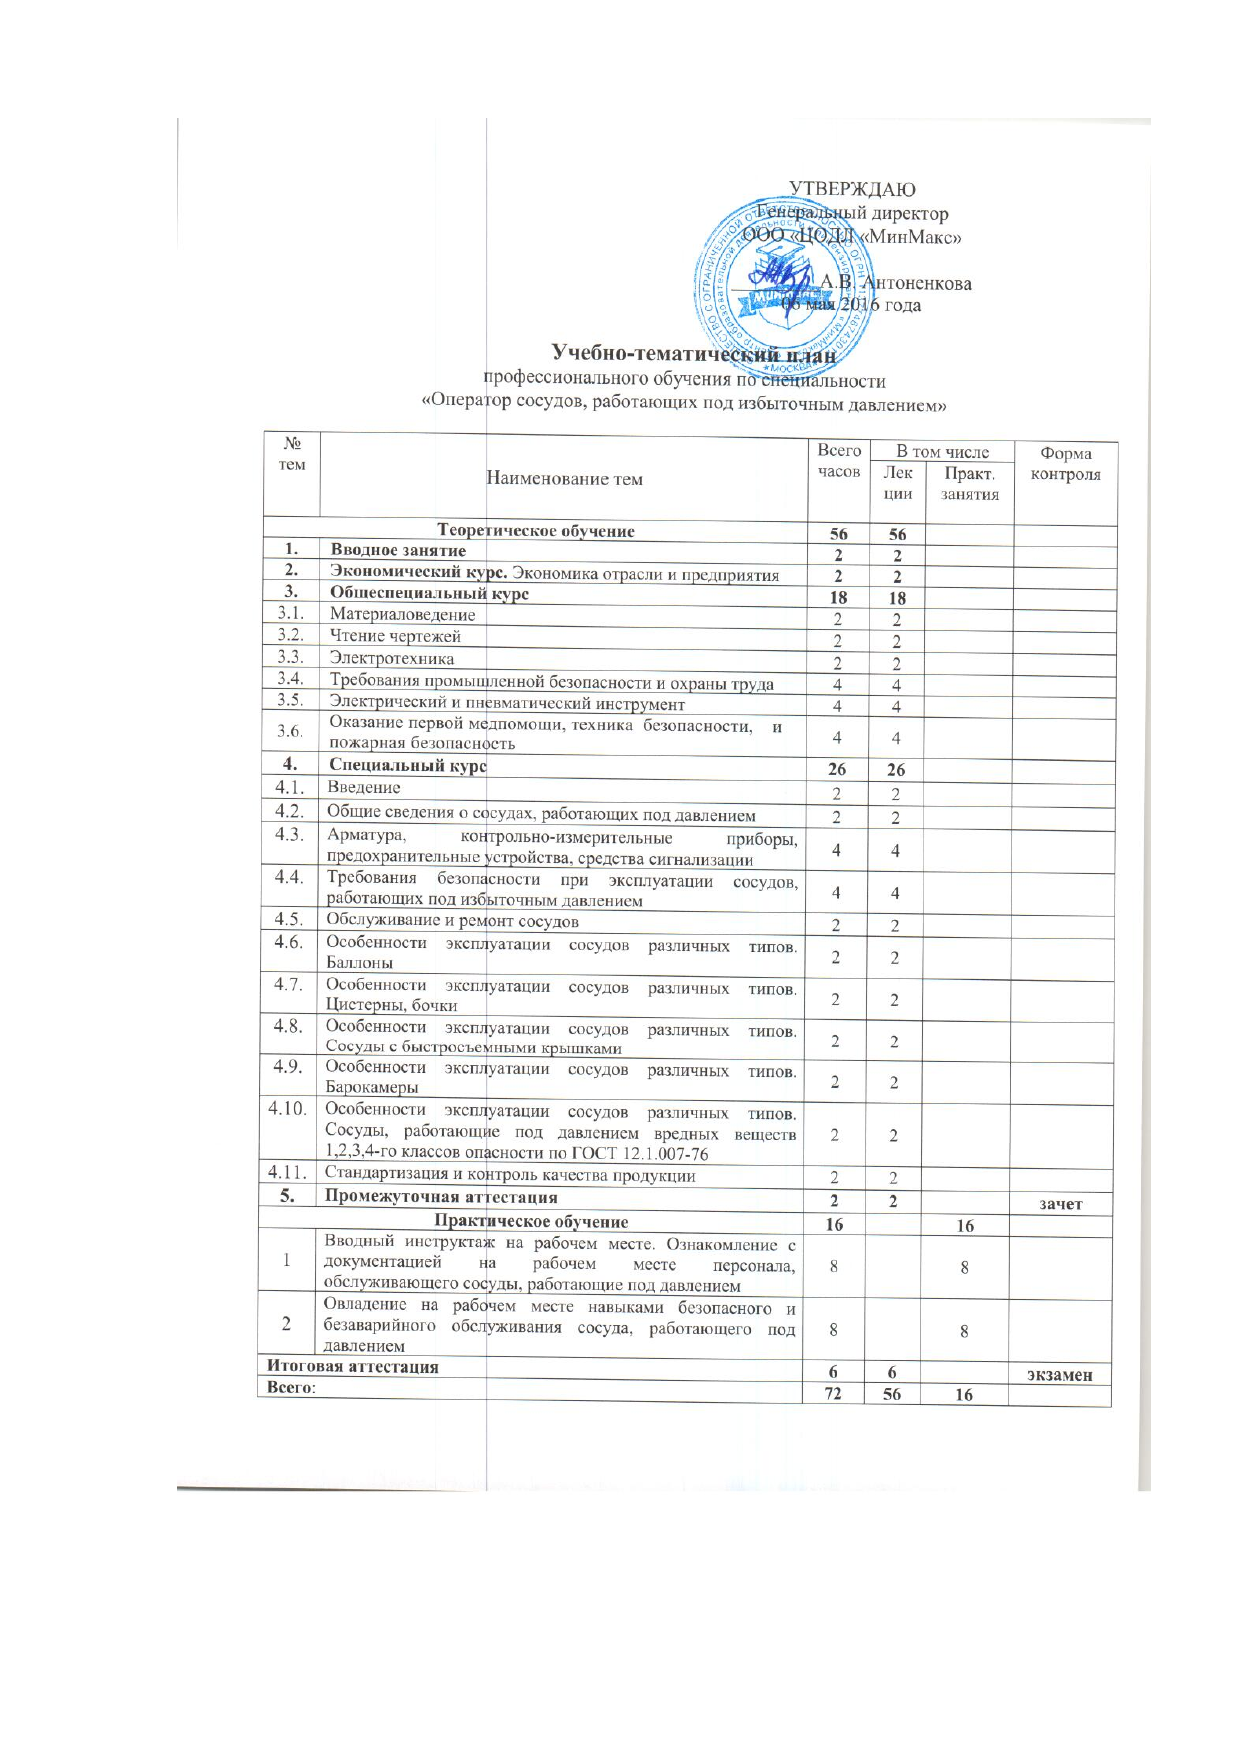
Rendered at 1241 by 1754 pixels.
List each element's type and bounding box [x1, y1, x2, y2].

picture [177, 118, 1151, 1495]
